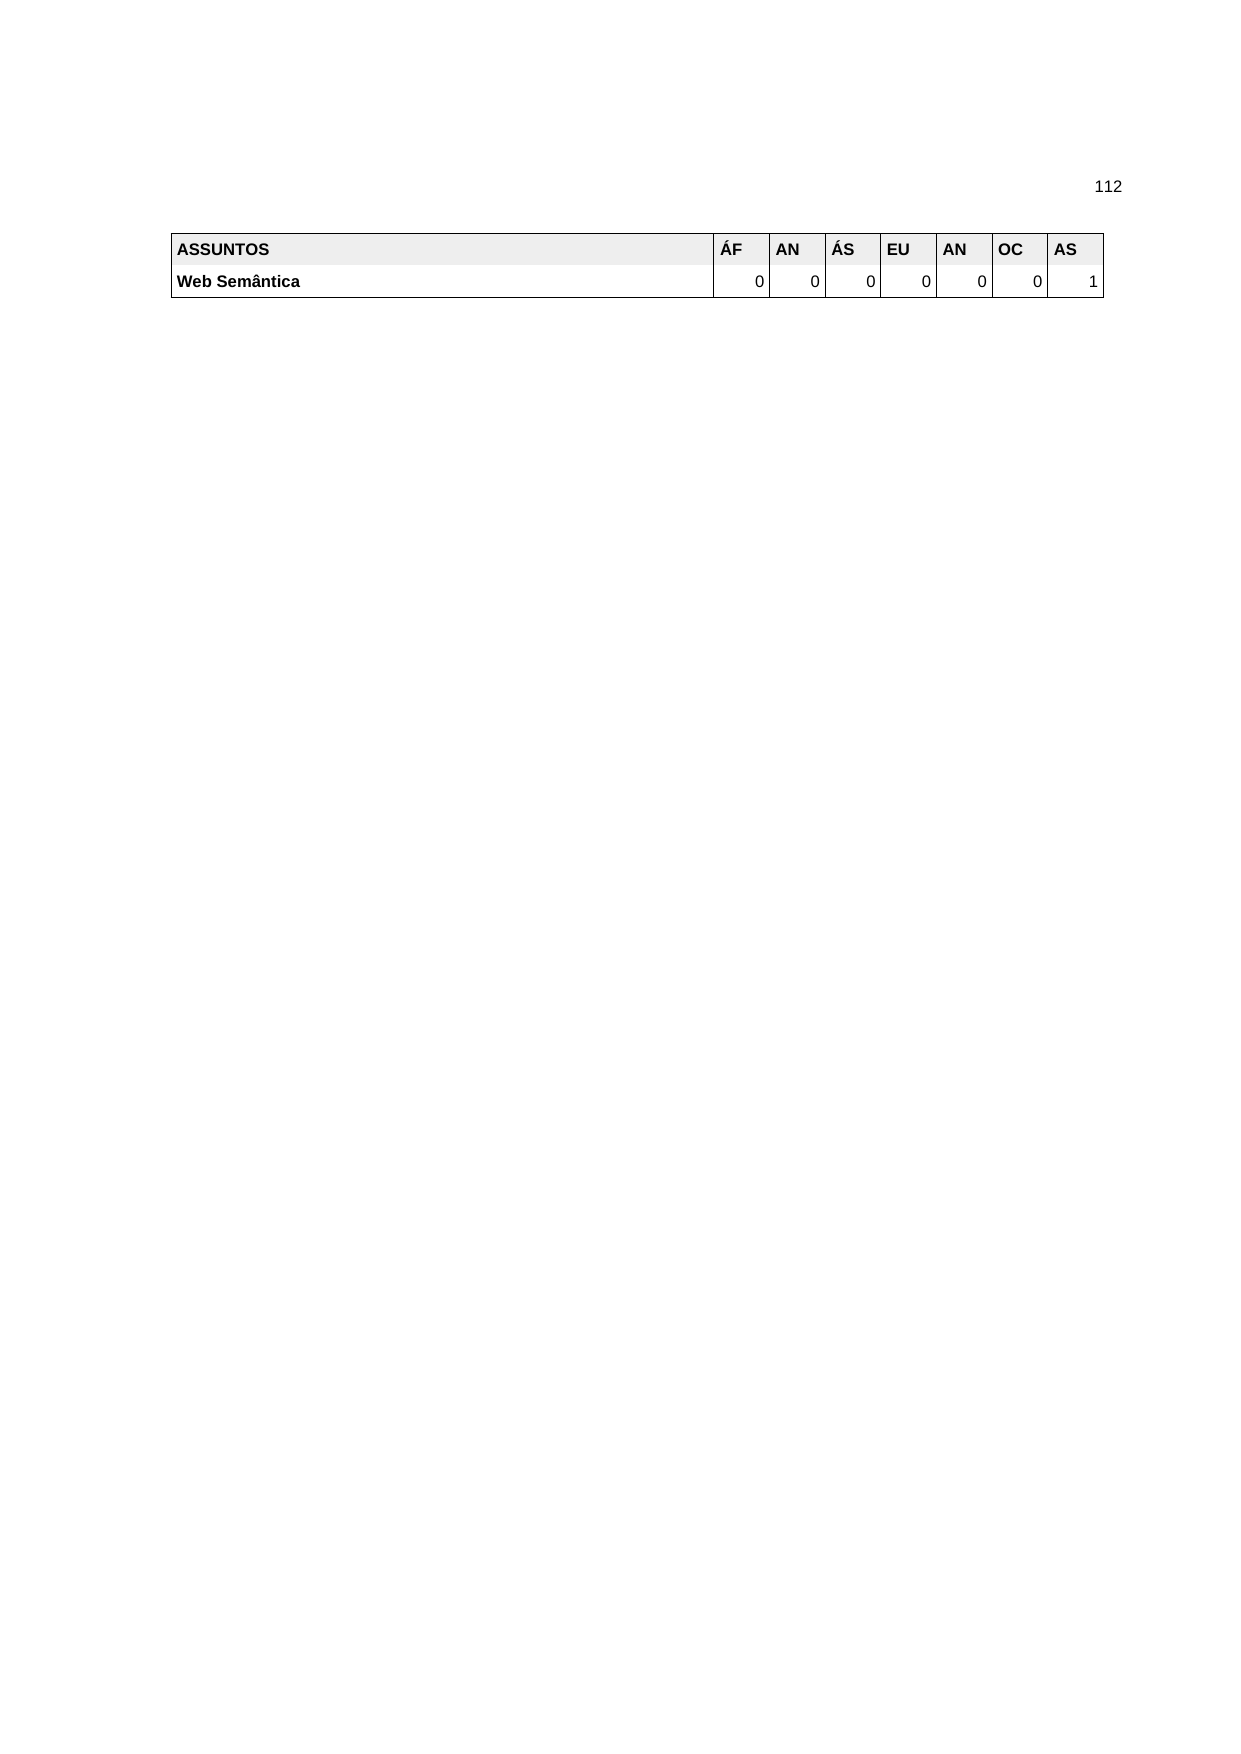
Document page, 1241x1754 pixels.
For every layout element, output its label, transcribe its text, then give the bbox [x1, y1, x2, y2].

table_cell 0 [770, 265, 825, 297]
table_header AN [770, 234, 825, 265]
table_cell Web Semântica [172, 265, 713, 297]
table_header ÁF [714, 234, 769, 265]
table_header OC [993, 234, 1047, 265]
table_cell 1 [1048, 265, 1103, 297]
table_header ASSUNTOS [172, 234, 713, 265]
table_header EU [881, 234, 936, 265]
table_header ÁS [826, 234, 880, 265]
table_cell 0 [993, 265, 1047, 297]
table_cell 0 [826, 265, 880, 297]
table_header AN [937, 234, 992, 265]
table_cell 0 [881, 265, 936, 297]
table_header AS [1048, 234, 1103, 265]
table_cell 0 [937, 265, 992, 297]
table_cell 0 [714, 265, 769, 297]
